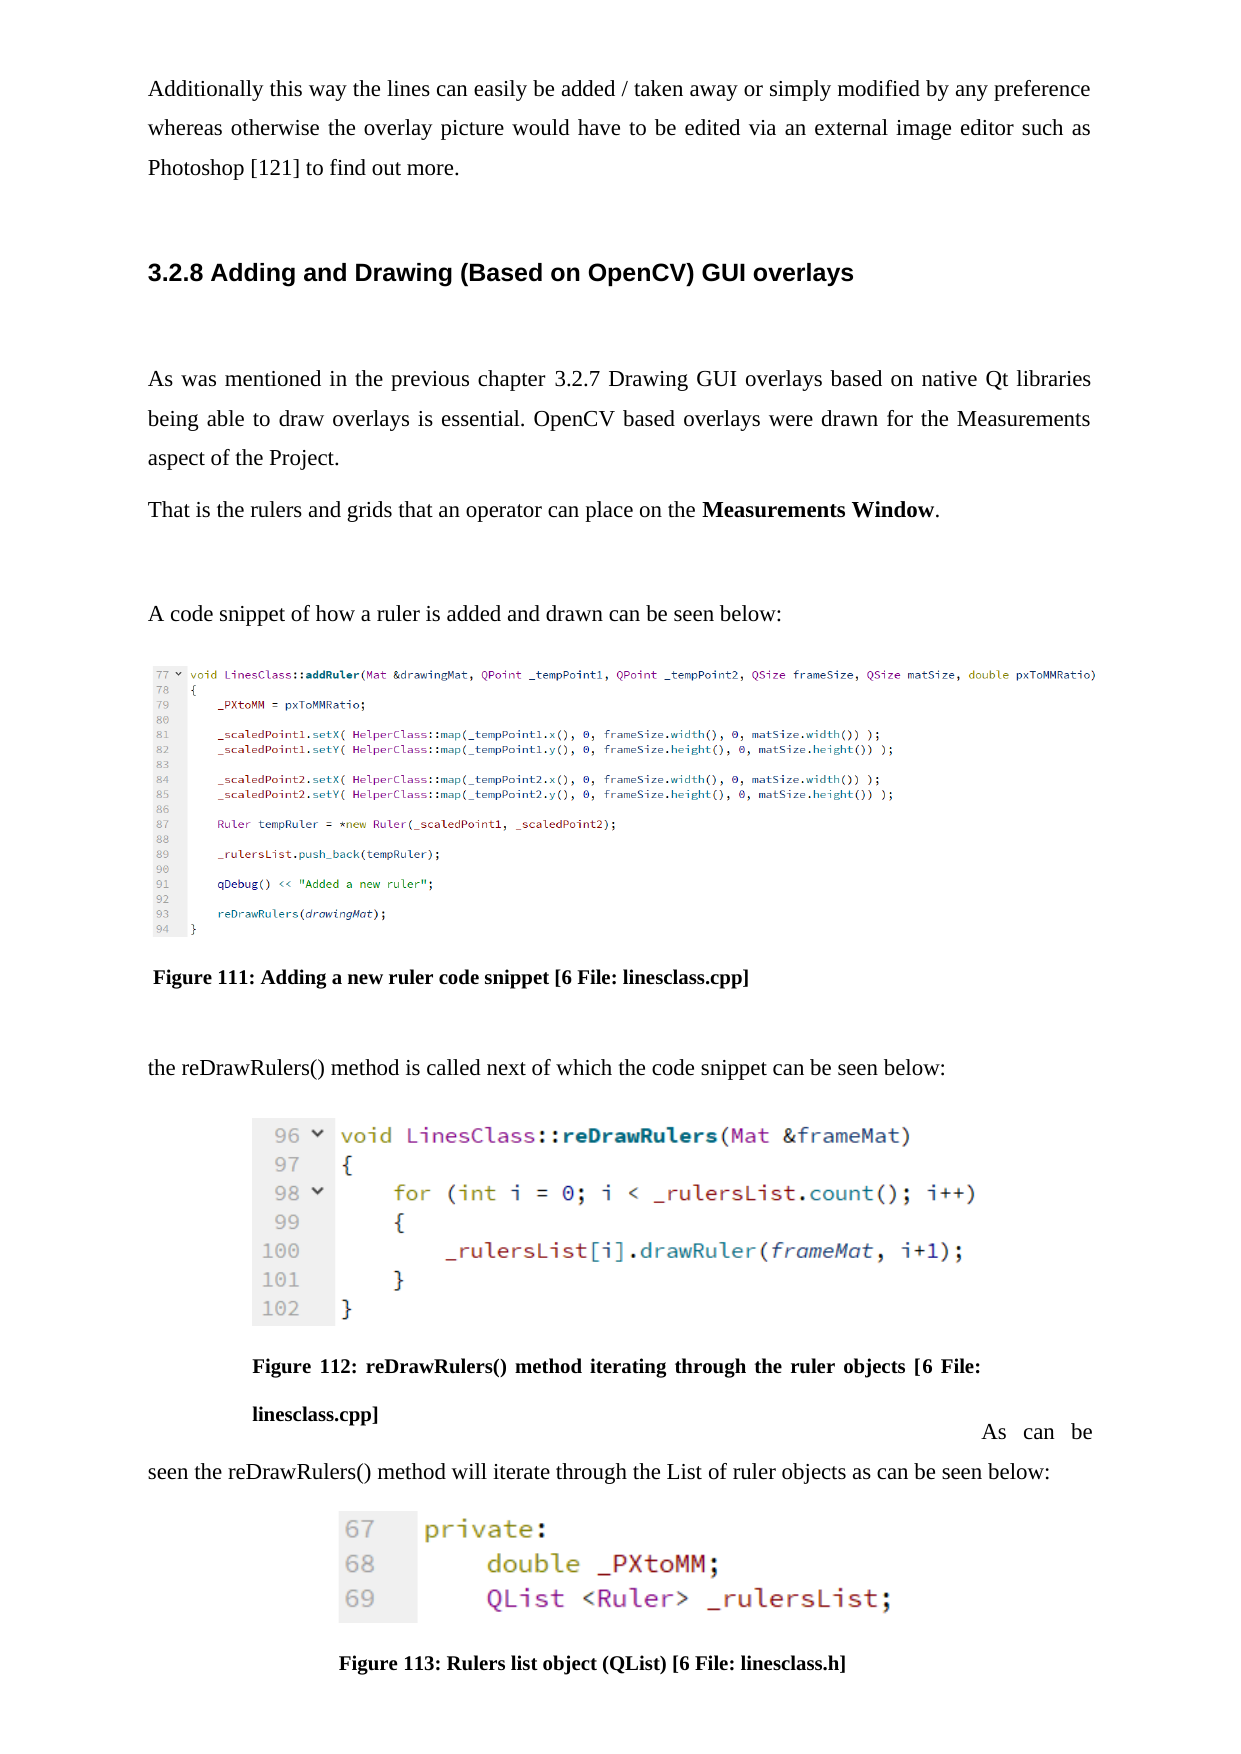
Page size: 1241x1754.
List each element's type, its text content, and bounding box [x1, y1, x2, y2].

picture [252, 1118, 982, 1326]
text Figure 112: reDrawRulers() method iterating through the ruler objects [6 File: linesclass.cpp] [252, 1326, 981, 1426]
text Figure 113: Rulers list object (QList) [6 File: linesclass.h] [339, 1623, 901, 1675]
subtitle 3.2.8 Adding and Drawing (Based on OpenCV) GUI overlays [148, 258, 1092, 287]
text Figure 111: Adding a new ruler code snippet [6 File: linesclass.cpp] [153, 937, 1098, 989]
text As can be seen the reDrawRulers() method will iterate through the List of ruler objects as can be seen below: [148, 1418, 1092, 1484]
picture [152, 666, 1098, 937]
text As was mentioned in the previous chapter 3.2.7 Drawing GUI overlays based on native Qt libraries being able to draw overlays is essential. OpenCV based overlays were drawn for the Measurements aspect of the Project. [148, 366, 1092, 471]
picture [338, 1511, 902, 1623]
text the reDrawRulers() method is called next of which the code snippet can be seen below: [148, 1054, 1092, 1081]
text A code snippet of how a ruler is added and drawn can be seen below: [148, 600, 1092, 627]
text That is the rulers and grids that an operator can place on the Measurements Window. [148, 496, 1092, 523]
text Additionally this way the lines can easily be added / taken away or simply modified by any preference whereas otherwise the overlay picture would have to be edited via an external image editor such as Photoshop [121] to find out more. [148, 75, 1092, 180]
